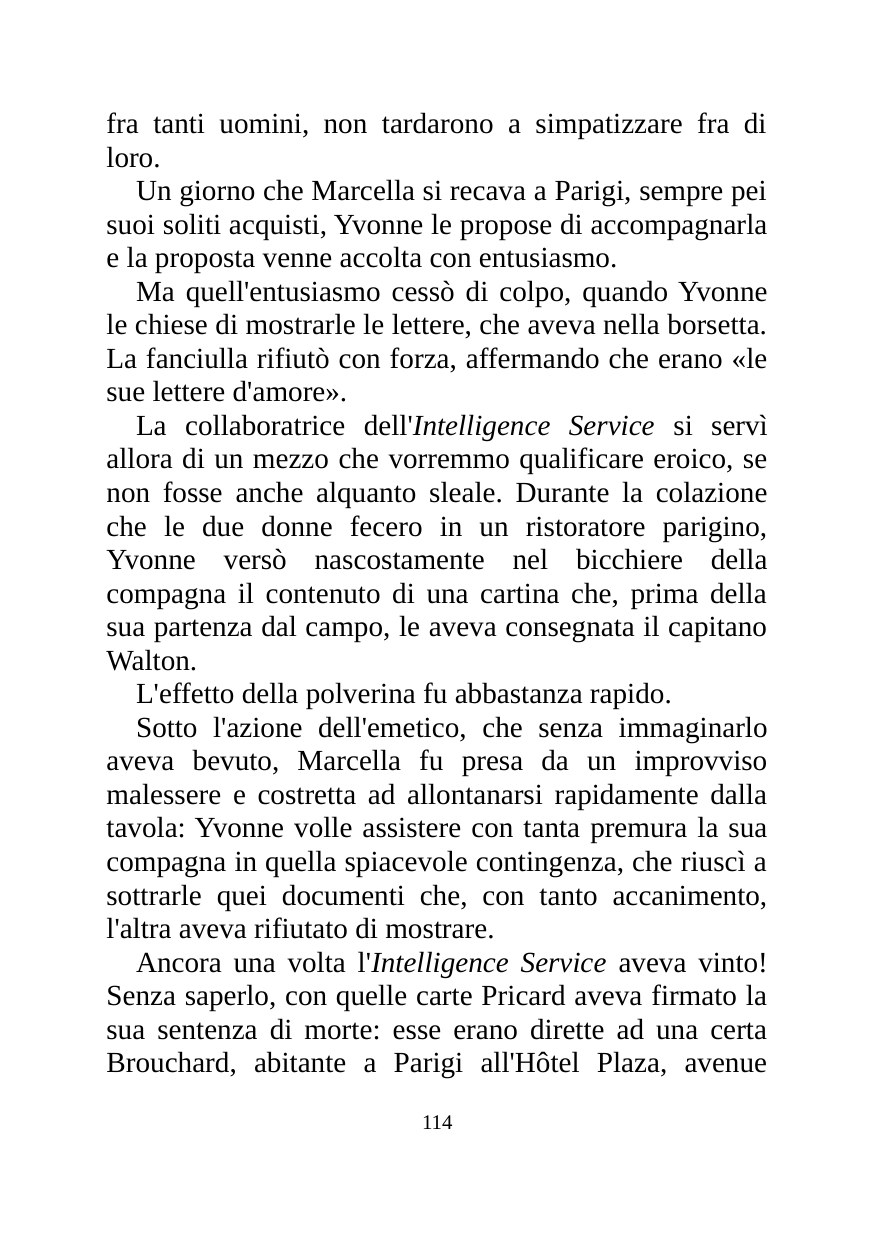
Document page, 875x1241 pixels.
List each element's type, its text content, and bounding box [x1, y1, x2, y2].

text Ancora una volta l'Intelligence Service aveva vinto! Senza saperlo, con quelle carte Pricard aveva firmato la sua sentenza di morte: esse erano dirette ad una certa Brouchard, abitante a Parigi all'Hôtel Plaza, avenue [106, 945, 768, 1079]
text Sotto l'azione dell'emetico, che senza immaginarlo aveva bevuto, Marcella fu presa da un improvviso malessere e costretta ad allontanarsi rapidamente dalla tavola: Yvonne volle assistere con tanta premura la sua compagna in quella spiacevole contingenza, che riuscì a sottrarle quei documenti che, con tanto accanimento, l'altra aveva rifiutato di mostrare. [106, 710, 768, 945]
text La collaboratrice dell'Intelligence Service si servì allora di un mezzo che vorremmo qualificare eroico, se non fosse anche alquanto sleale. Durante la colazione che le due donne fecero in un ristoratore parigino, Yvonne versò nascostamente nel bicchiere della compagna il contenuto di una cartina che, prima della sua partenza dal campo, le aveva consegnata il capitano Walton. [106, 408, 768, 676]
text L'effetto della polverina fu abbastanza rapido. [106, 676, 768, 710]
text Un giorno che Marcella si recava a Parigi, sempre pei suoi soliti acquisti, Yvonne le propose di accompagnarla e la proposta venne accolta con entusiasmo. [106, 173, 768, 274]
text Ma quell'entusiasmo cessò di colpo, quando Yvonne le chiese di mostrarle le lettere, che aveva nella borsetta. La fanciulla rifiutò con forza, affermando che erano «le sue lettere d'amore». [106, 274, 768, 408]
text fra tanti uomini, non tardarono a simpatizzare fra di loro. [106, 106, 768, 173]
